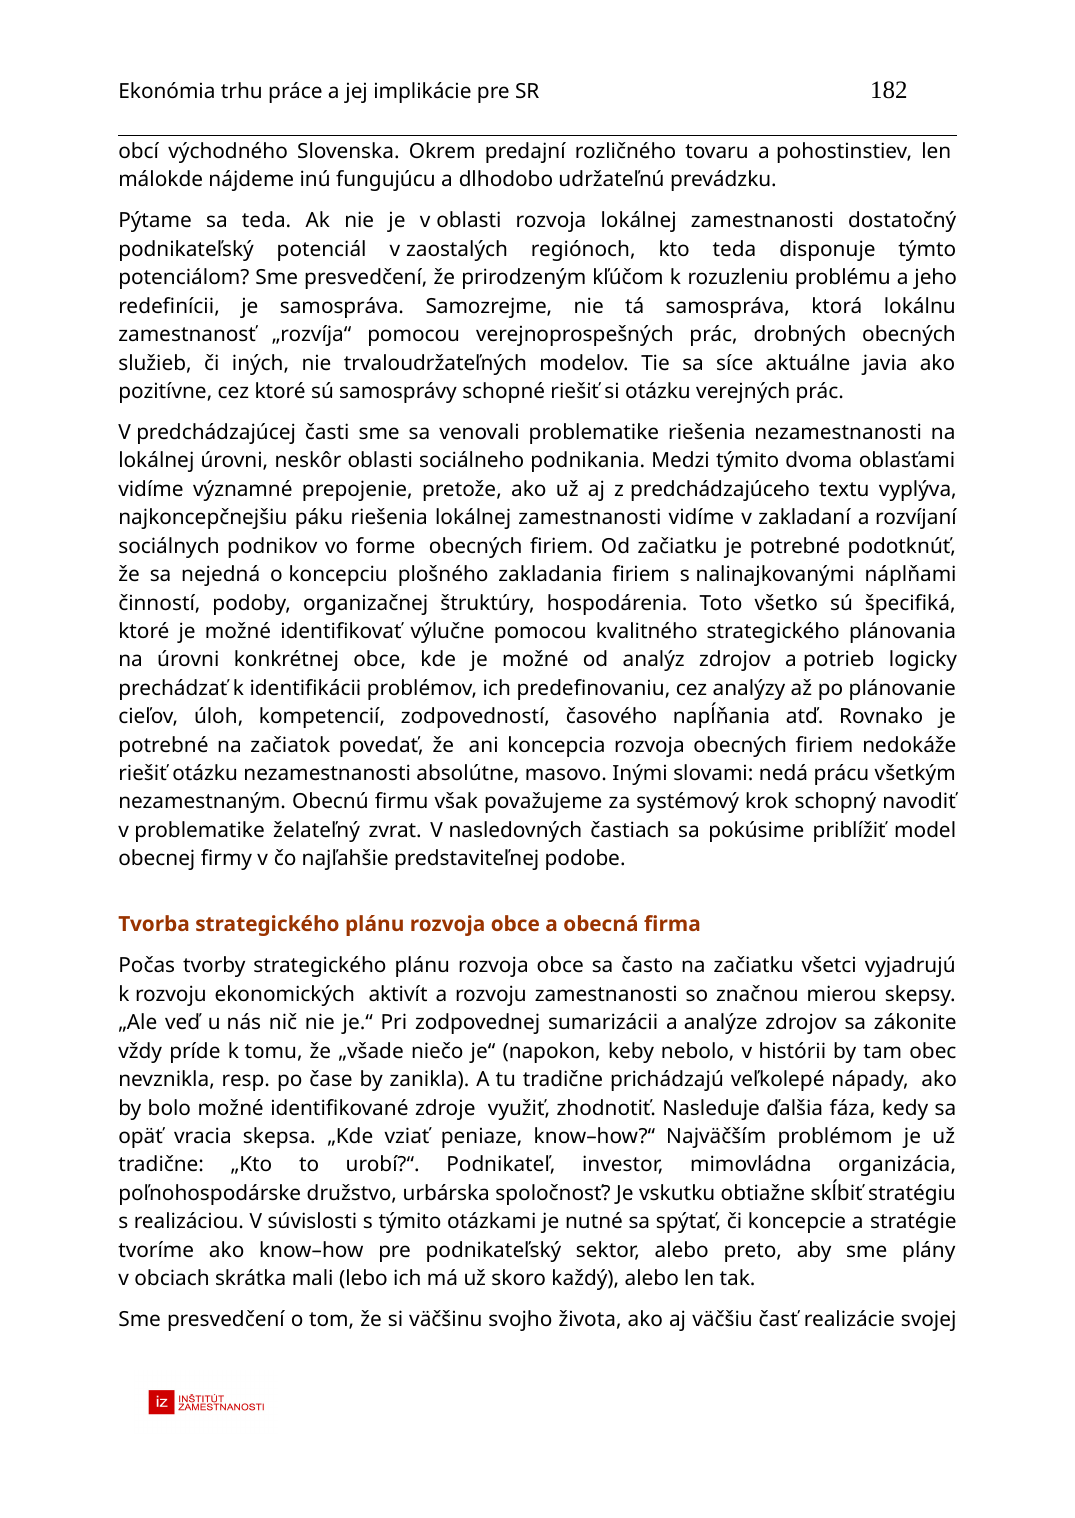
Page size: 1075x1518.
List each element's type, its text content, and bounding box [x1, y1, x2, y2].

picture [134, 1370, 278, 1434]
subtitle Tvorba strategického plánu rozvoja obce a obecná firma [118, 909, 957, 938]
text Sme presvedčení o tom, že si väčšinu svojho života, ako aj väčšiu časť realizácie svojej [118, 1304, 957, 1333]
text Počas tvorby strategického plánu rozvoja obce sa často na začiatku všetci vyjadrujú k rozvoju ekonomických aktivít a rozvoju zamestnanosti so značnou mierou skepsy. „Ale veď u nás nič nie je.“ Pri zodpovednej sumarizácii a analýze zdrojov sa zákonite vždy príde k tomu, že „všade niečo je“ (napokon, keby nebolo, v histórii by tam obec nevznikla, resp. po čase by zanikla). A tu tradične prichádzajú veľkolepé nápady, ako by bolo možné identifikované zdroje využiť, zhodnotiť. Nasleduje ďalšia fáza, kedy sa opäť vracia skepsa. „Kde vziať peniaze, know–how?“ Najväčším problémom je už tradične: „Kto to urobí?“. Podnikateľ, investor, mimovládna organizácia, poľnohospodárske družstvo, urbárska spoločnosť? Je vskutku obtiažne skĺbiť stratégiu s realizáciou. V súvislosti s týmito otázkami je nutné sa spýtať, či koncepcie a stratégie tvoríme ako know–how pre podnikateľský sektor, alebo preto, aby sme plány v obciach skrátka mali (lebo ich má už skoro každý), alebo len tak. [118, 950, 957, 1292]
text Pýtame sa teda. Ak nie je v oblasti rozvoja lokálnej zamestnanosti dostatočný podnikateľský potenciál v zaostalých regiónoch, kto teda disponuje týmto potenciálom? Sme presvedčení, že prirodzeným kľúčom k rozuzleniu problému a jeho redefinícii, je samospráva. Samozrejme, nie tá samospráva, ktorá lokálnu zamestnanosť „rozvíja“ pomocou verejnoprospešných prác, drobných obecných služieb, či iných, nie trvaloudržateľných modelov. Tie sa síce aktuálne javia ako pozitívne, cez ktoré sú samosprávy schopné riešiť si otázku verejných prác. [118, 205, 957, 404]
text V predchádzajúcej časti sme sa venovali problematike riešenia nezamestnanosti na lokálnej úrovni, neskôr oblasti sociálneho podnikania. Medzi týmito dvoma oblasťami vidíme významné prepojenie, pretože, ako už aj z predchádzajúceho textu vyplýva, najkoncepčnejšiu páku riešenia lokálnej zamestnanosti vidíme v zakladaní a rozvíjaní sociálnych podnikov vo forme obecných firiem. Od začiatku je potrebné podotknúť, že sa nejedná o koncepciu plošného zakladania firiem s nalinajkovanými náplňami činností, podoby, organizačnej štruktúry, hospodárenia. Toto všetko sú špecifiká, ktoré je možné identifikovať výlučne pomocou kvalitného strategického plánovania na úrovni konkrétnej obce, kde je možné od analýz zdrojov a potrieb logicky prechádzať k identifikácii problémov, ich predefinovaniu, cez analýzy až po plánovanie cieľov, úloh, kompetencií, zodpovedností, časového napĺňania atď. Rovnako je potrebné na začiatok povedať, že ani koncepcia rozvoja obecných firiem nedokáže riešiť otázku nezamestnanosti absolútne, masovo. Inými slovami: nedá prácu všetkým nezamestnaným. Obecnú firmu však považujeme za systémový krok schopný navodiť v problematike želateľný zvrat. V nasledovných častiach sa pokúsime priblížiť model obecnej firmy v čo najľahšie predstaviteľnej podobe. [118, 417, 957, 872]
text obcí východného Slovenska. Okrem predajní rozličného tovaru a pohostinstiev, len málokde nájdeme inú fungujúcu a dlhodobo udržateľnú prevádzku. [118, 136, 957, 193]
